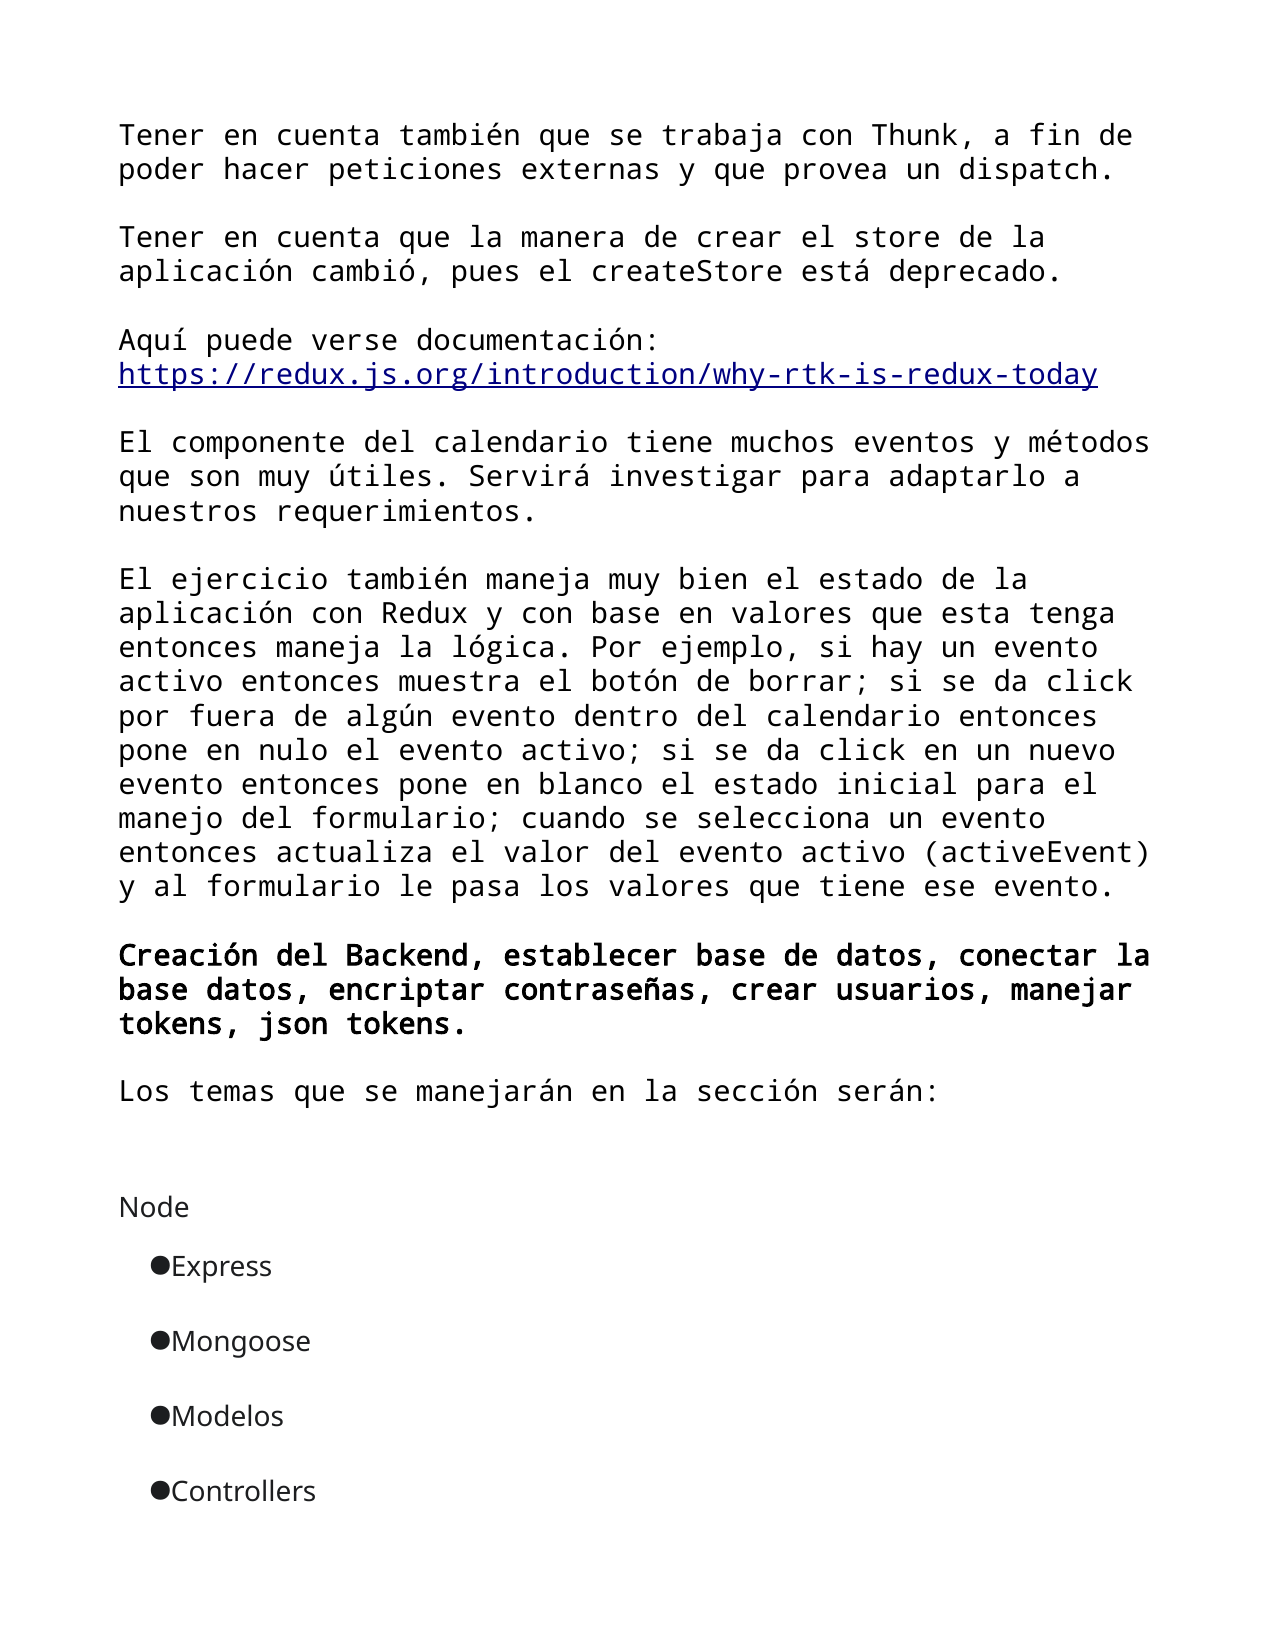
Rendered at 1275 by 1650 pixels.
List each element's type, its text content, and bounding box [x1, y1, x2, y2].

list Mongoose [134, 1321, 1157, 1359]
text Tener en cuenta que la manera de crear el store de la aplicación cambió, pues el createStore está deprecado. [118, 221, 1157, 289]
text Los temas que se manejarán en la sección serán: [118, 1075, 1157, 1109]
list Controllers [134, 1472, 1157, 1510]
text Aquí puede verse documentación: https://redux.js.org/introduction/why-rtk-is-redux-today [118, 323, 1157, 391]
text El ejercicio también maneja muy bien el estado de la aplicación con Redux y con base en valores que esta tenga entonces maneja la lógica. Por ejemplo, si hay un evento activo entonces muestra el botón de borrar; si se da click por fuera de algún evento dentro del calendario entonces pone en nulo el evento activo; si se da click en un nuevo evento entonces pone en blanco el estado inicial para el manejo del formulario; cuando se selecciona un evento entonces actualiza el valor del evento activo (activeEvent) y al formulario le pasa los valores que tiene ese evento. [118, 562, 1157, 904]
list Express [134, 1246, 1157, 1284]
list Modelos [134, 1396, 1157, 1435]
text Creación del Backend, establecer base de datos, conectar la base datos, encriptar contraseñas, crear usuarios, manejar tokens, json tokens. [118, 938, 1157, 1041]
text Tener en cuenta también que se trabaja con Thunk, a fin de poder hacer peticiones externas y que provea un dispatch. [118, 118, 1157, 186]
text El componente del calendario tiene muchos eventos y métodos que son muy útiles. Servirá investigar para adaptarlo a nuestros requerimientos. [118, 426, 1157, 528]
text Node [118, 1143, 1157, 1226]
